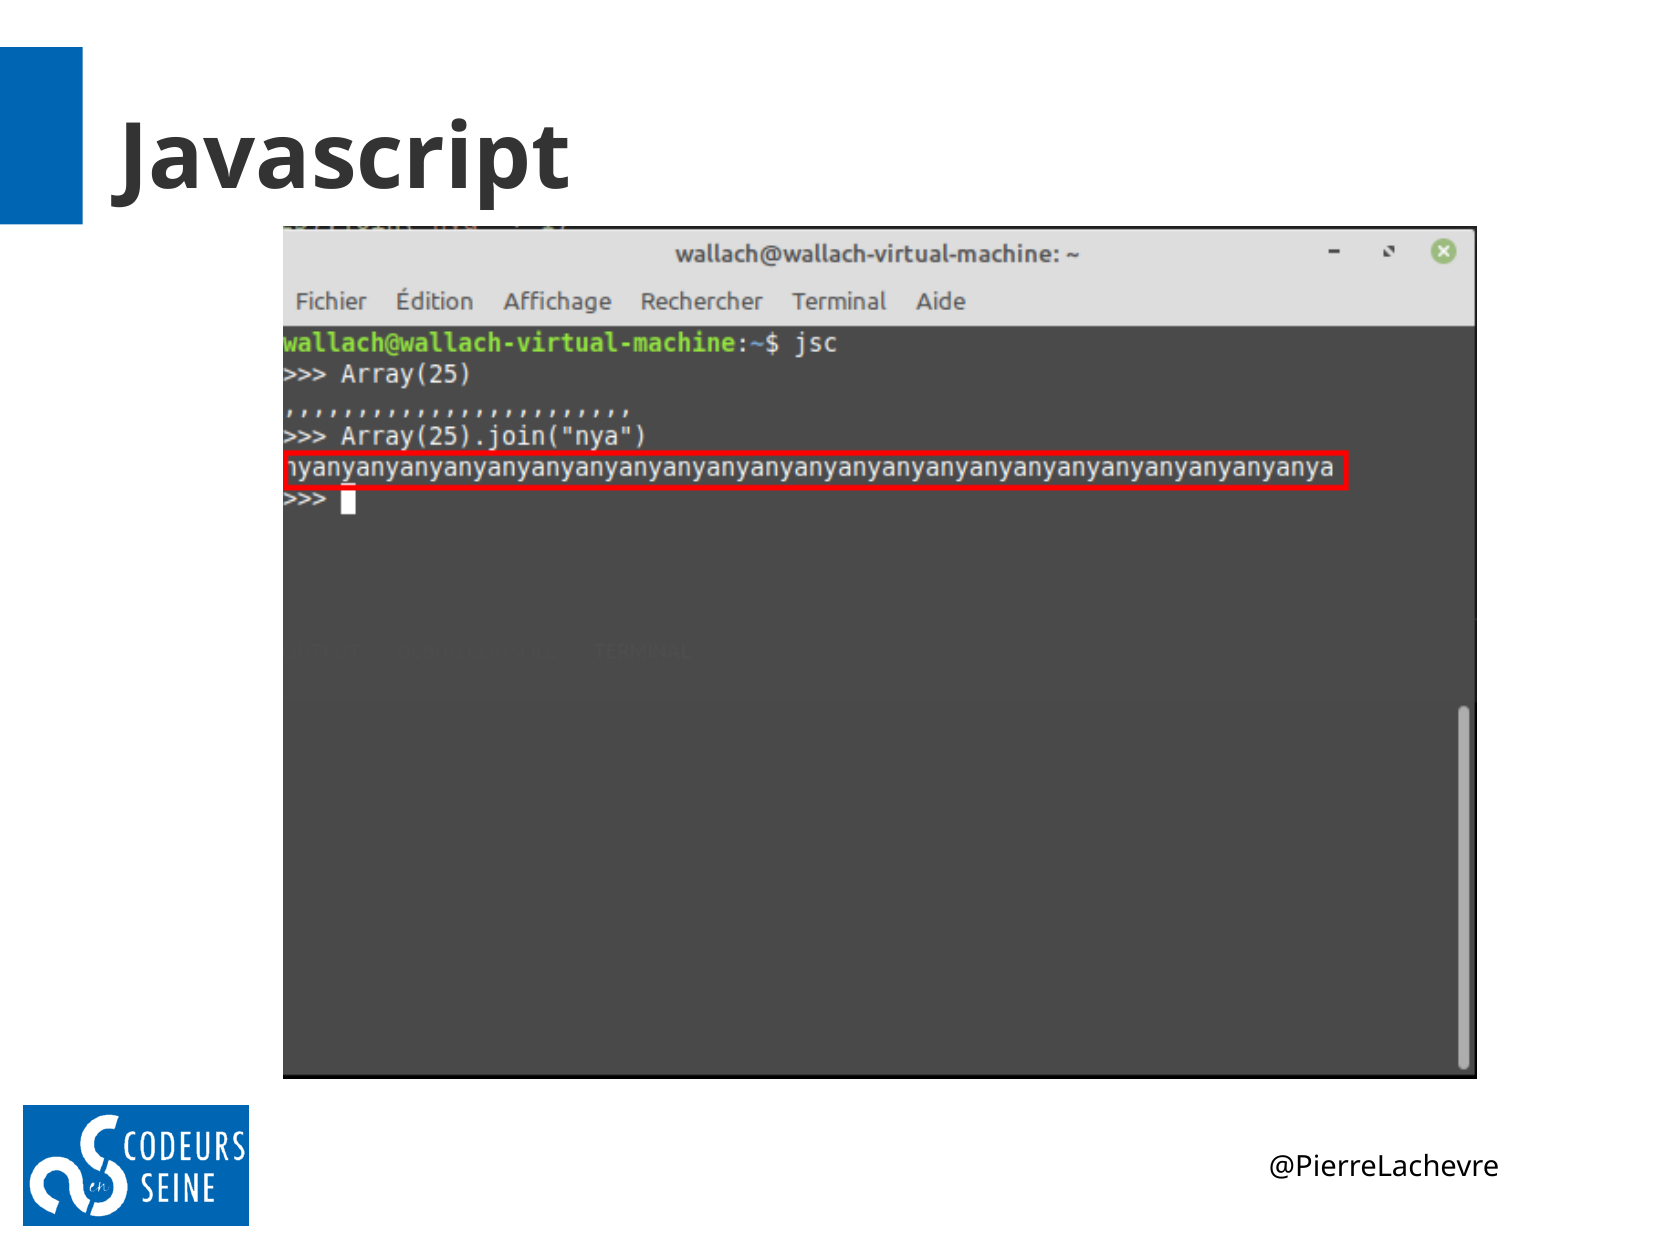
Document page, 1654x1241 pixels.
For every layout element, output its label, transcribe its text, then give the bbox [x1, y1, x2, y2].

picture [23, 1105, 249, 1226]
title Javascript [118, 49, 1571, 257]
picture [283, 226, 1477, 1079]
